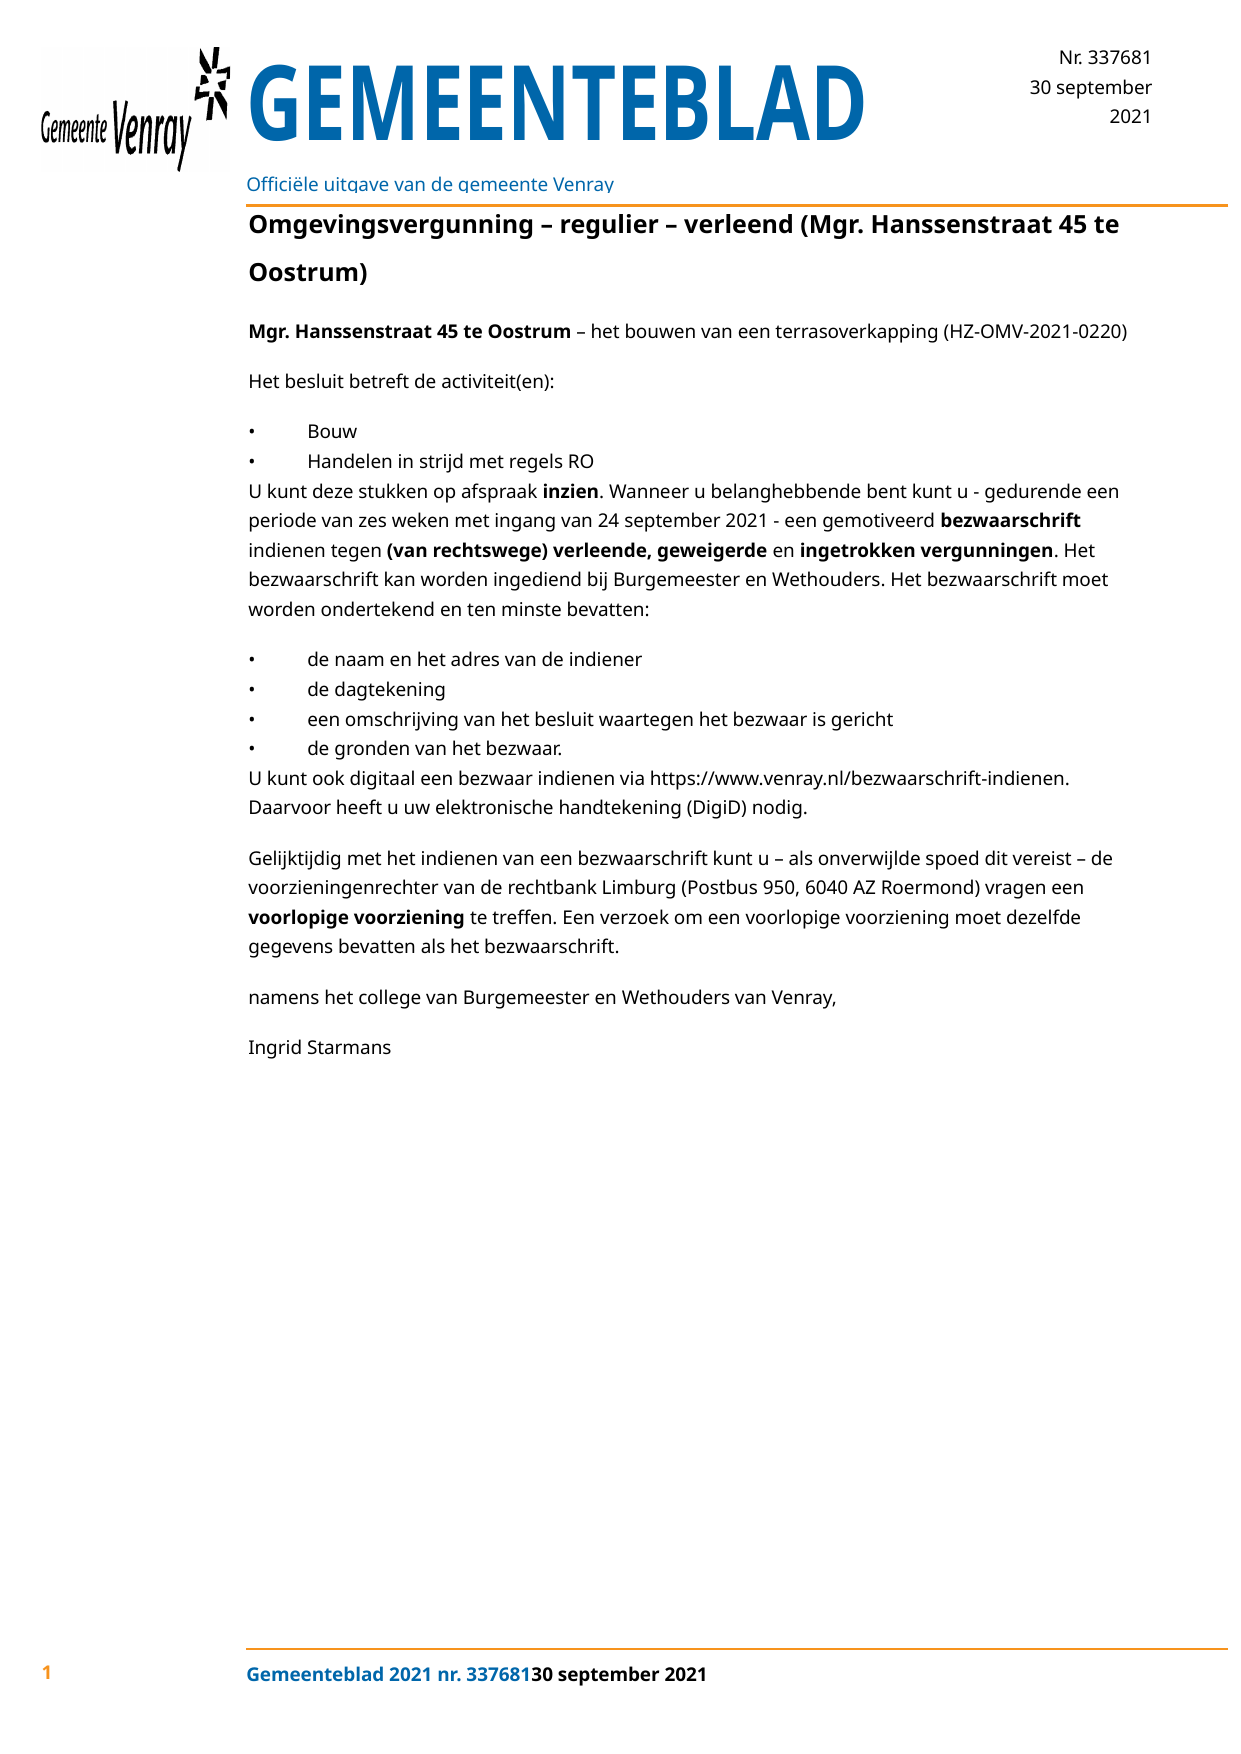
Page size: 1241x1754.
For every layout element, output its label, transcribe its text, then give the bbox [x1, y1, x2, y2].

text namens het college van Burgemeester en Wethouders van Venray, [248, 984, 1152, 1010]
text Gelijktijdig met het indienen van een bezwaarschrift kunt u – als onverwijlde spoed dit vereist – de voorzieningenrechter van de rechtbank Limburg (Postbus 950, 6040 AZ Roermond) vragen een voorlopige voorziening te treffen. Een verzoek om een voorlopige voorziening moet dezelfde gegevens bevatten als het bezwaarschrift. [248, 845, 1152, 959]
list de gronden van het bezwaar. [248, 735, 1152, 761]
text U kunt deze stukken op afspraak inzien. Wanneer u belanghebbende bent kunt u - gedurende een periode van zes weken met ingang van 24 september 2021 - een gemotiveerd bezwaarschrift indienen tegen (van rechtswege) verleende, geweigerde en ingetrokken vergunningen. Het bezwaarschrift kan worden ingediend bij Burgemeester en Wethouders. Het bezwaarschrift moet worden ondertekend en ten minste bevatten: [248, 478, 1152, 622]
list de dagtekening [248, 676, 1152, 702]
text Ingrid Starmans [248, 1034, 1152, 1060]
text U kunt ook digitaal een bezwaar indienen via https://www.venray.nl/bezwaarschrift-indienen. Daarvoor heeft u uw elektronische handtekening (DigiD) nodig. [248, 765, 1152, 820]
list de naam en het adres van de indiener [248, 647, 1152, 672]
list Bouw [248, 419, 1152, 444]
text Omgevingsvergunning – regulier – verleend (Mgr. Hanssenstraat 45 te Oostrum) [248, 207, 1152, 288]
list Handelen in strijd met regels RO [248, 448, 1152, 474]
text Het besluit betreft de activiteit(en): [248, 368, 1152, 394]
picture [41, 47, 231, 172]
text Mgr. Hanssenstraat 45 te Oostrum – het bouwen van een terrasoverkapping (HZ-OMV-2021-0220) [248, 318, 1152, 344]
list een omschrijving van het besluit waartegen het bezwaar is gericht [248, 706, 1152, 732]
